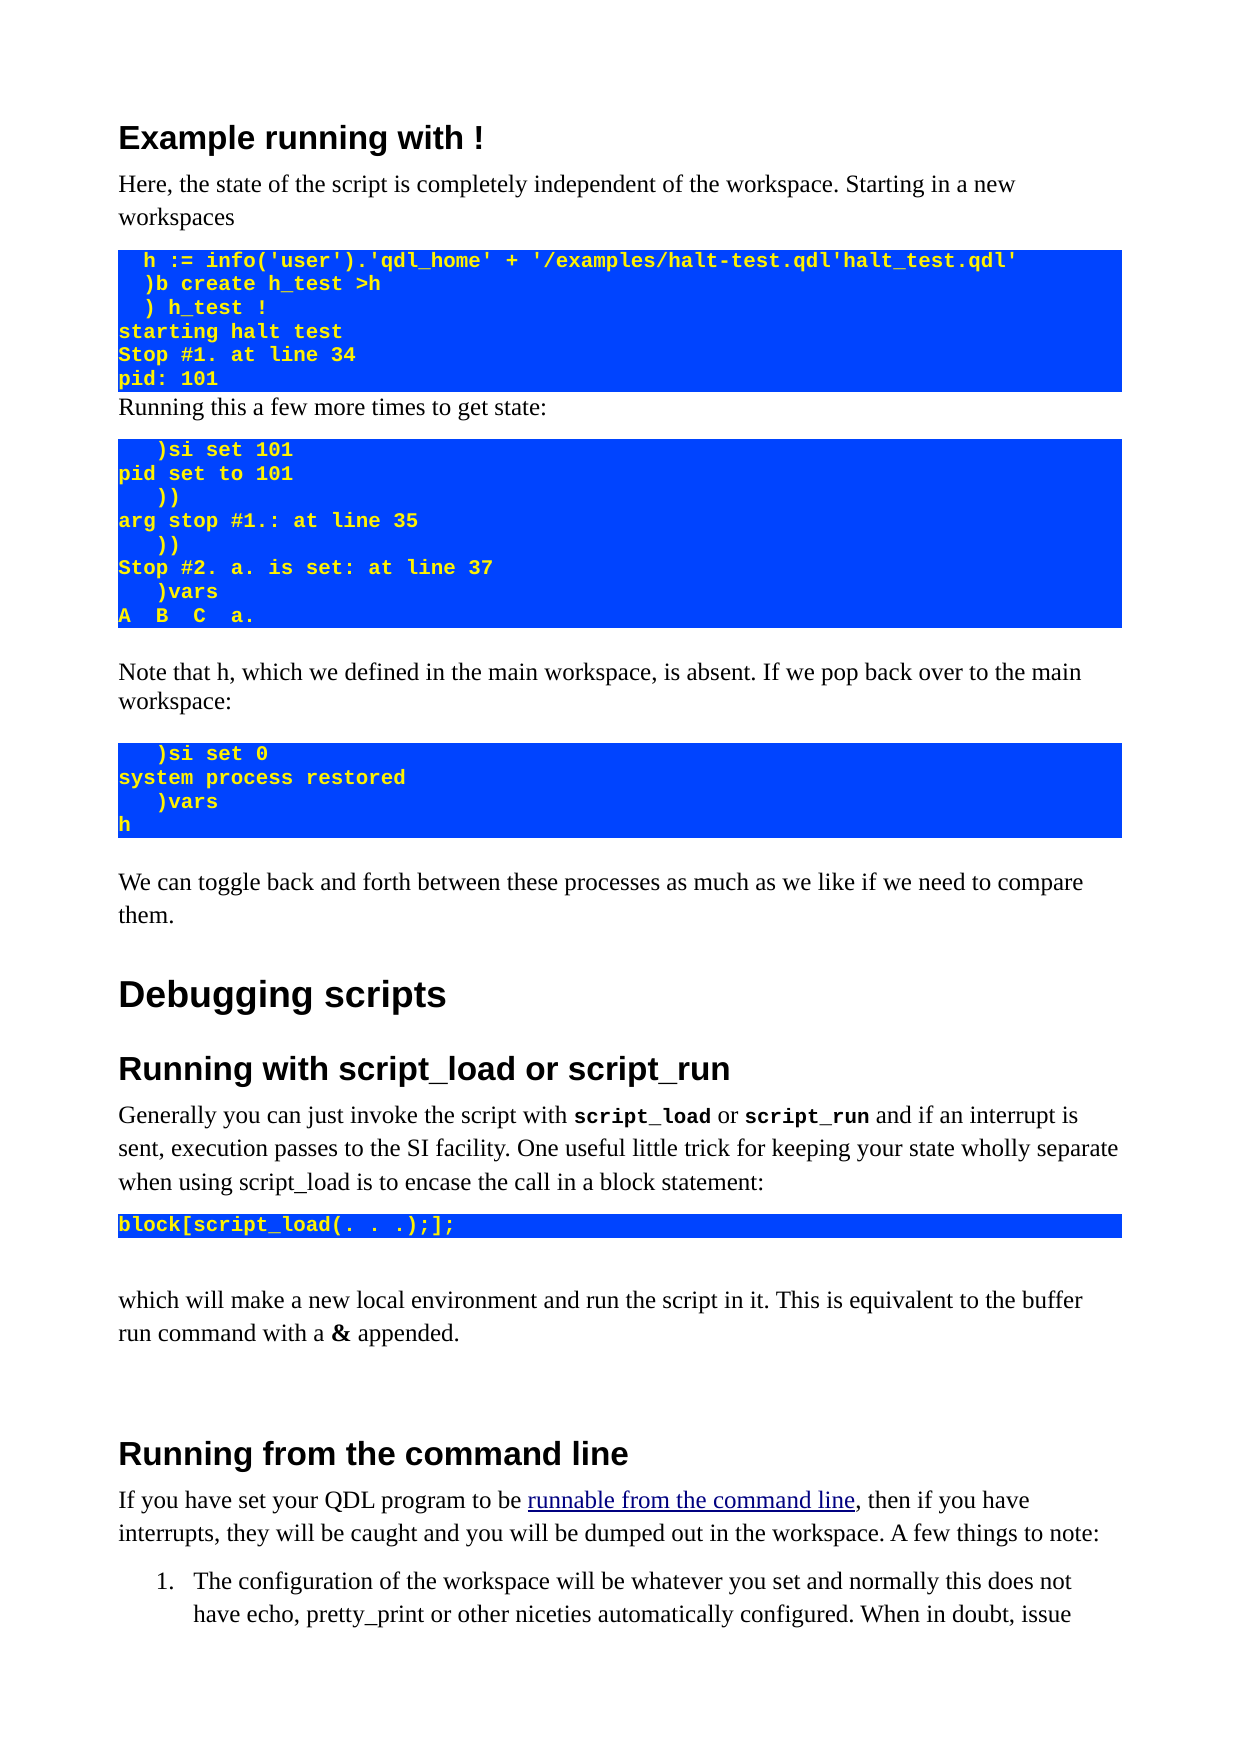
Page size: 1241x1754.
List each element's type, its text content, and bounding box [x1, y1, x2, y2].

text which will make a new local environment and run the script in it. This is equivalent to the buffer run command with a & appended. [118, 1285, 1122, 1347]
text system process restored [118, 767, 1122, 791]
text )vars [118, 581, 1122, 605]
text pid: 101 [118, 368, 1122, 392]
text starting halt test [118, 321, 1122, 344]
subtitle Running from the command line [118, 1434, 1122, 1473]
text )) [118, 534, 1122, 557]
text Here, the state of the script is completely independent of the workspace. Starting in a new workspaces [118, 169, 1122, 231]
text Note that h, which we defined in the main workspace, is absent. If we pop back over to the main workspace: [118, 657, 1122, 714]
text A B C a. [118, 605, 1122, 628]
text pid set to 101 [118, 463, 1122, 486]
text )b create h_test >h [118, 273, 1122, 297]
text Stop #2. a. is set: at line 37 [118, 557, 1122, 581]
text )) [118, 486, 1122, 510]
subtitle Example running with ! [118, 118, 1122, 157]
text block[script_load(. . .);]; [118, 1214, 1122, 1238]
text Generally you can just invoke the script with script_load or script_run and if an interrupt is sent, execution passes to the SI facility. One useful little trick for keeping your state wholly separate when using script_load is to encase the call in a block statement: [118, 1100, 1122, 1195]
text arg stop #1.: at line 35 [118, 510, 1122, 534]
text Stop #1. at line 34 [118, 344, 1122, 368]
text ) h_test ! [118, 297, 1122, 321]
subtitle Running with script_load or script_run [118, 1049, 1122, 1087]
list The configuration of the workspace will be whatever you set and normally this does not have echo, pretty_print or other niceties automatically configured. When in doubt, issue [156, 1566, 1122, 1628]
text h := info('user').'qdl_home' + '/examples/halt-test.qdl'halt_test.qdl' [118, 250, 1122, 273]
text Running this a few more times to get state: [118, 392, 1122, 420]
text )si set 101 [118, 439, 1122, 463]
text )si set 0 [118, 743, 1122, 767]
text )vars [118, 791, 1122, 814]
subtitle Debugging scripts [118, 972, 1122, 1015]
text We can toggle back and forth between these processes as much as we like if we need to compare them. [118, 867, 1122, 928]
text If you have set your QDL program to be runnable from the command line, then if you have interrupts, they will be caught and you will be dumped out in the workspace. A few things to note: [118, 1485, 1122, 1547]
text h [118, 814, 1122, 838]
